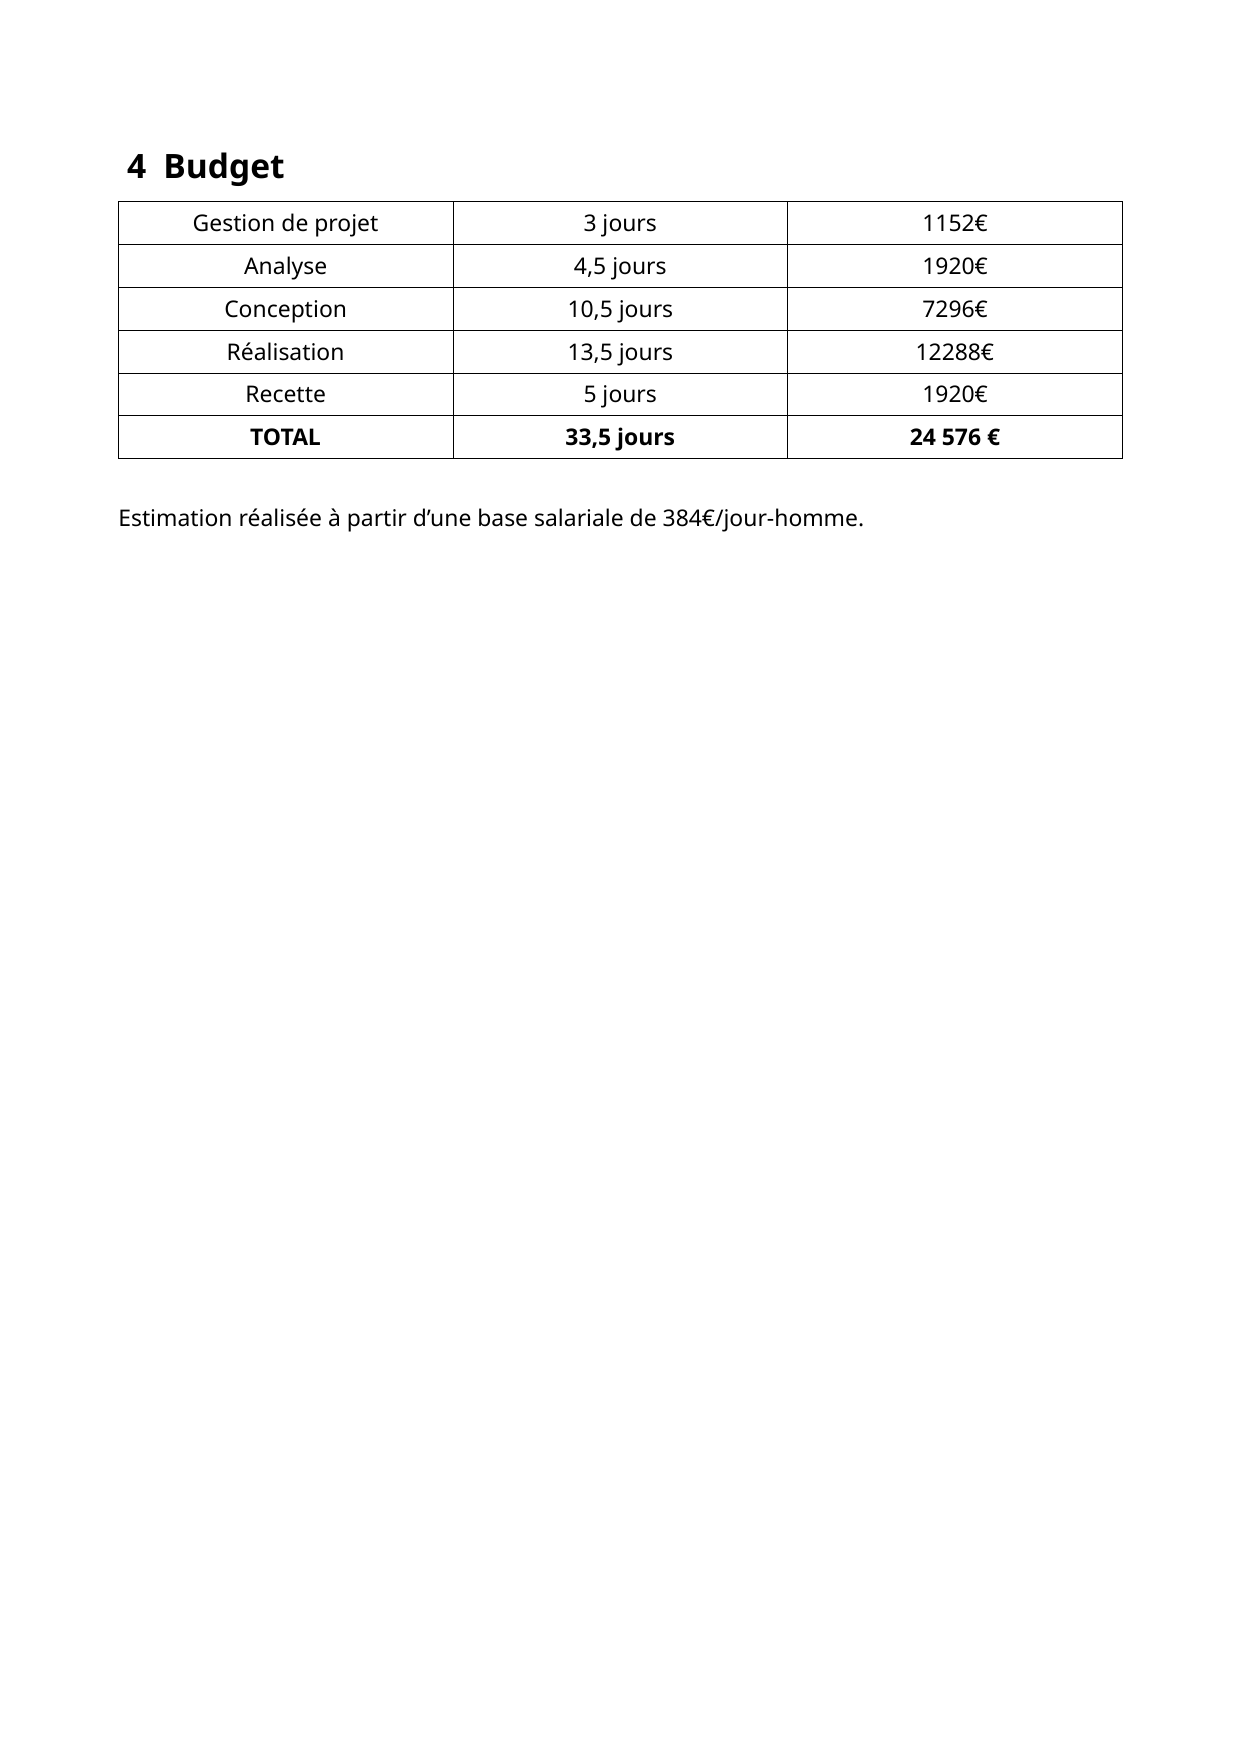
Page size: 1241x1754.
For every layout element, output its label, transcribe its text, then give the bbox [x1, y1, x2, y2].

table_cell 4,5 jours [454, 245, 787, 287]
table_cell 1920€ [788, 245, 1122, 287]
table_cell 13,5 jours [454, 331, 787, 373]
table_cell 1920€ [788, 374, 1122, 415]
table_cell 24 576 € [788, 416, 1122, 458]
table_cell 5 jours [454, 374, 787, 415]
table_cell 10,5 jours [454, 288, 787, 330]
table_header 3 jours [454, 202, 787, 244]
table_cell 33,5 jours [454, 416, 787, 458]
table_header Gestion de projet [119, 202, 453, 244]
table_cell Réalisation [119, 331, 453, 373]
table_cell 7296€ [788, 288, 1122, 330]
table_cell TOTAL [119, 416, 453, 458]
table_header 1152€ [788, 202, 1122, 244]
text Estimation réalisée à partir d’une base salariale de 384€/jour-homme. [118, 502, 1122, 533]
table_cell Recette [119, 374, 453, 415]
subtitle Budget [118, 143, 1122, 189]
table_cell 12288€ [788, 331, 1122, 373]
table_cell Analyse [119, 245, 453, 287]
table_cell Conception [119, 288, 453, 330]
